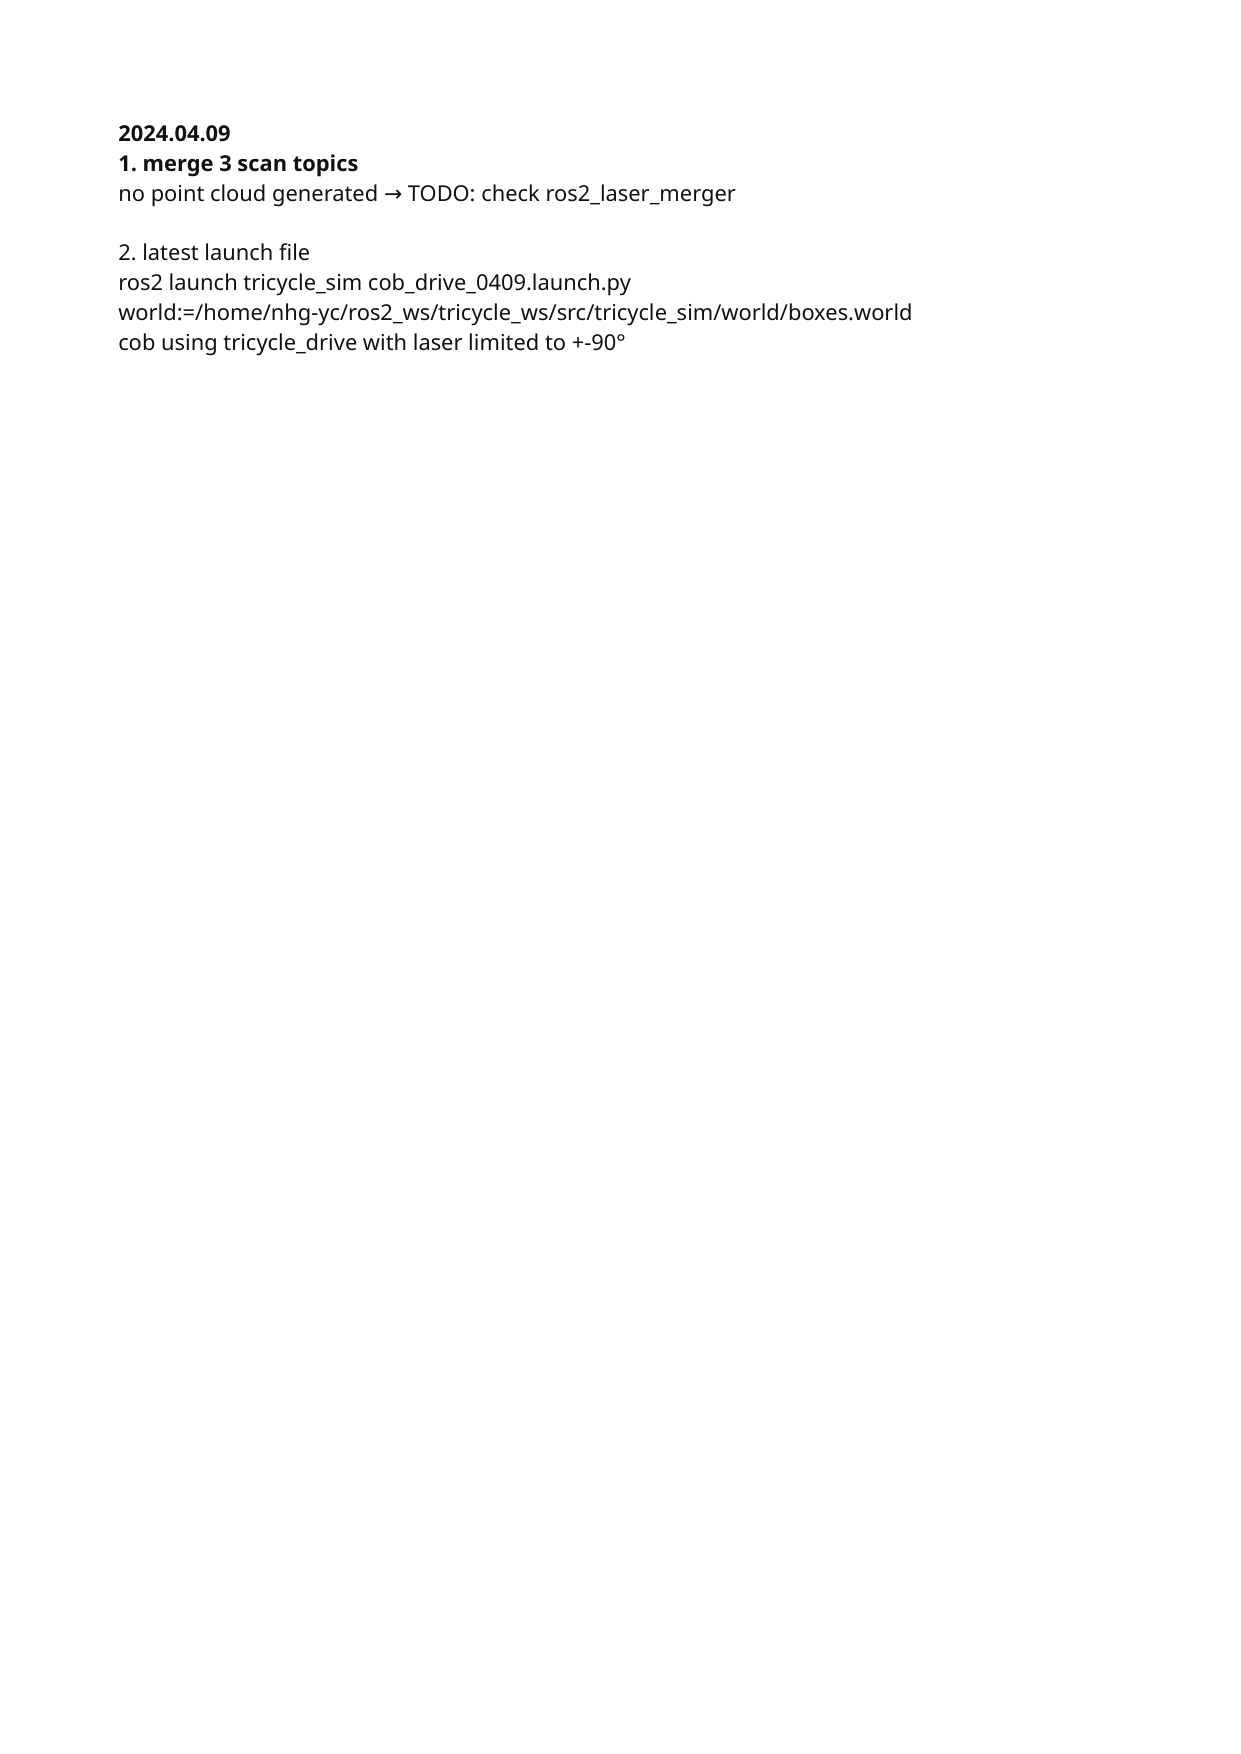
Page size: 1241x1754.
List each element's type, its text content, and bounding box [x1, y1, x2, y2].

text no point cloud generated → TODO: check ros2_laser_merger [118, 178, 1122, 207]
text cob using tricycle_drive with laser limited to +-90° [118, 327, 1122, 356]
text 1. merge 3 scan topics [118, 148, 1122, 178]
text 2024.04.09 [118, 118, 1122, 148]
text ros2 launch tricycle_sim cob_drive_0409.launch.py world:=/home/nhg-yc/ros2_ws/tricycle_ws/src/tricycle_sim/world/boxes.world [118, 267, 1122, 327]
text 2. latest launch file [118, 237, 1122, 267]
